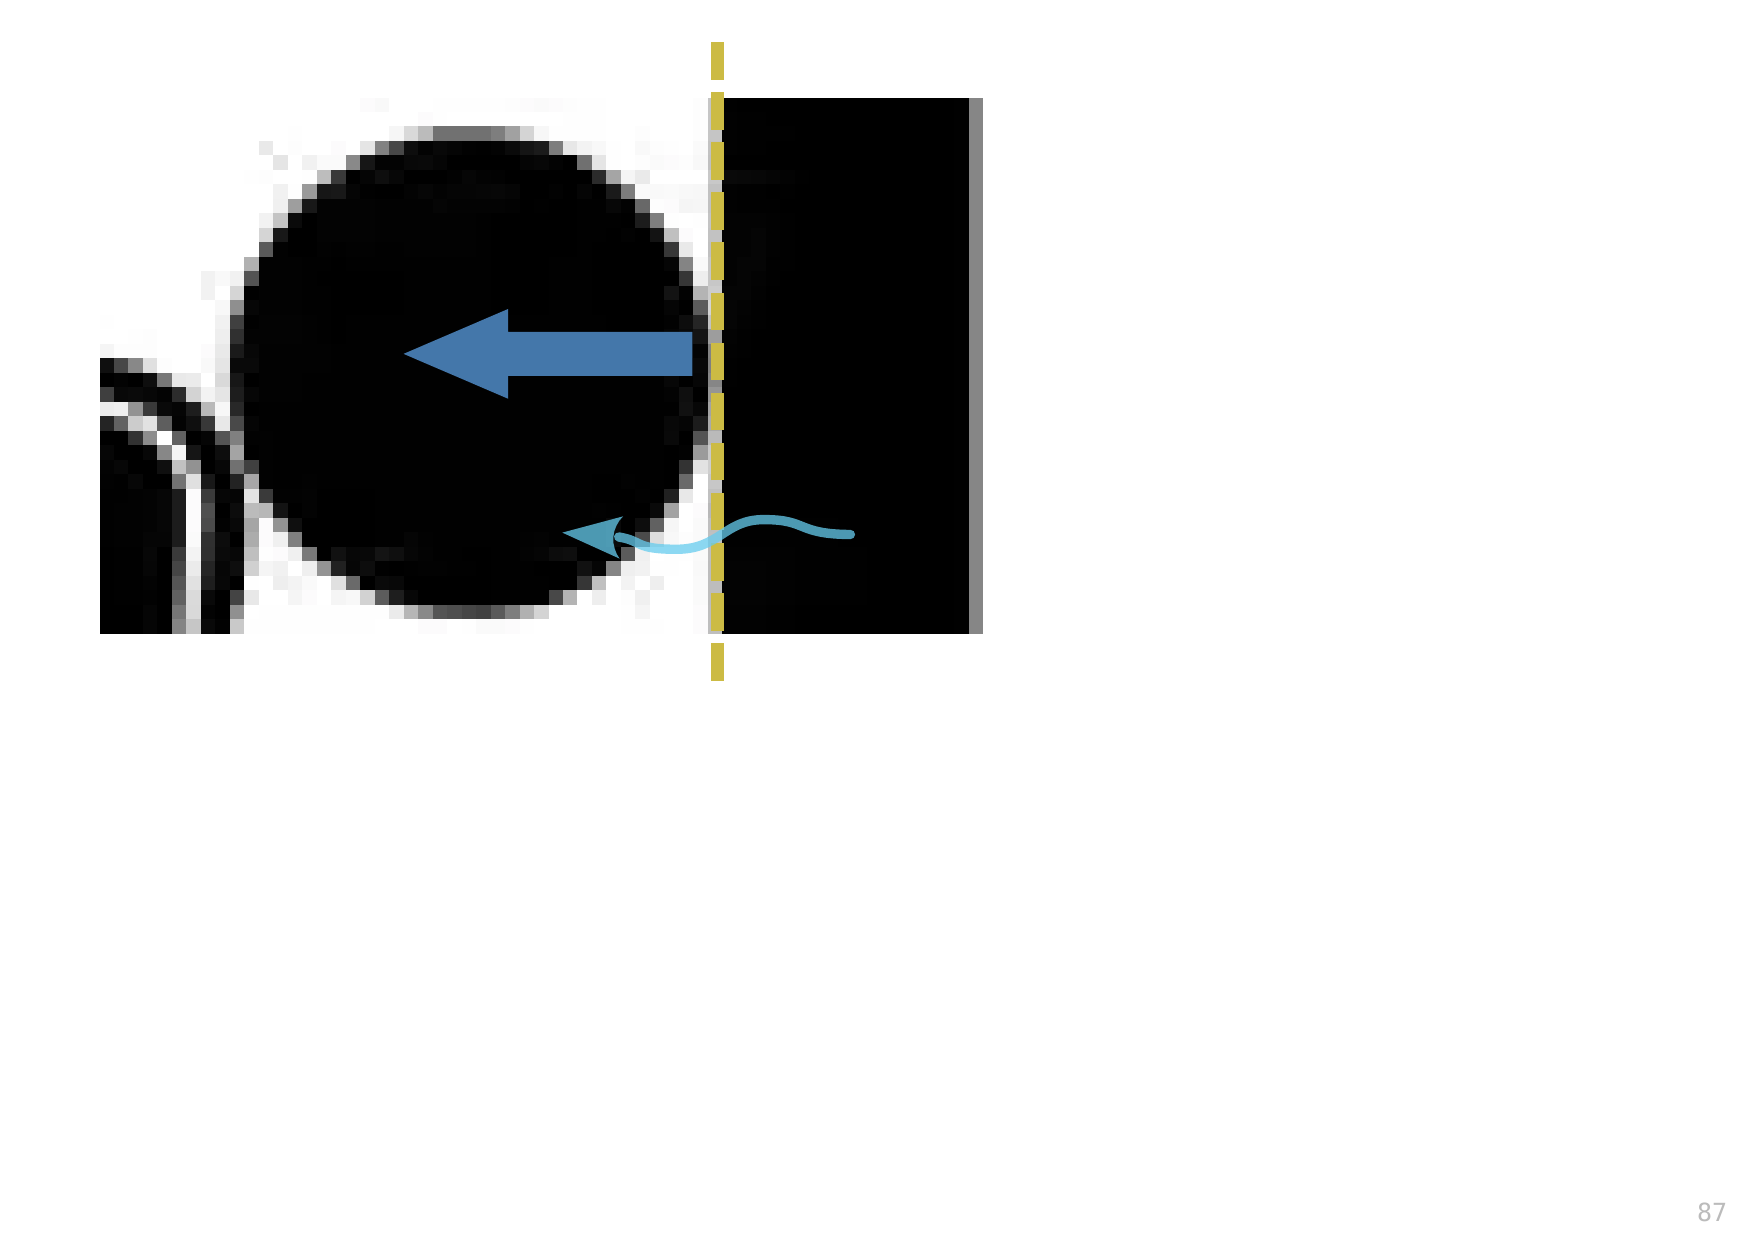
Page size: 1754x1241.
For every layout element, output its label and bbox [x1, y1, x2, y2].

picture [100, 98, 998, 634]
text_box [403, 308, 693, 399]
